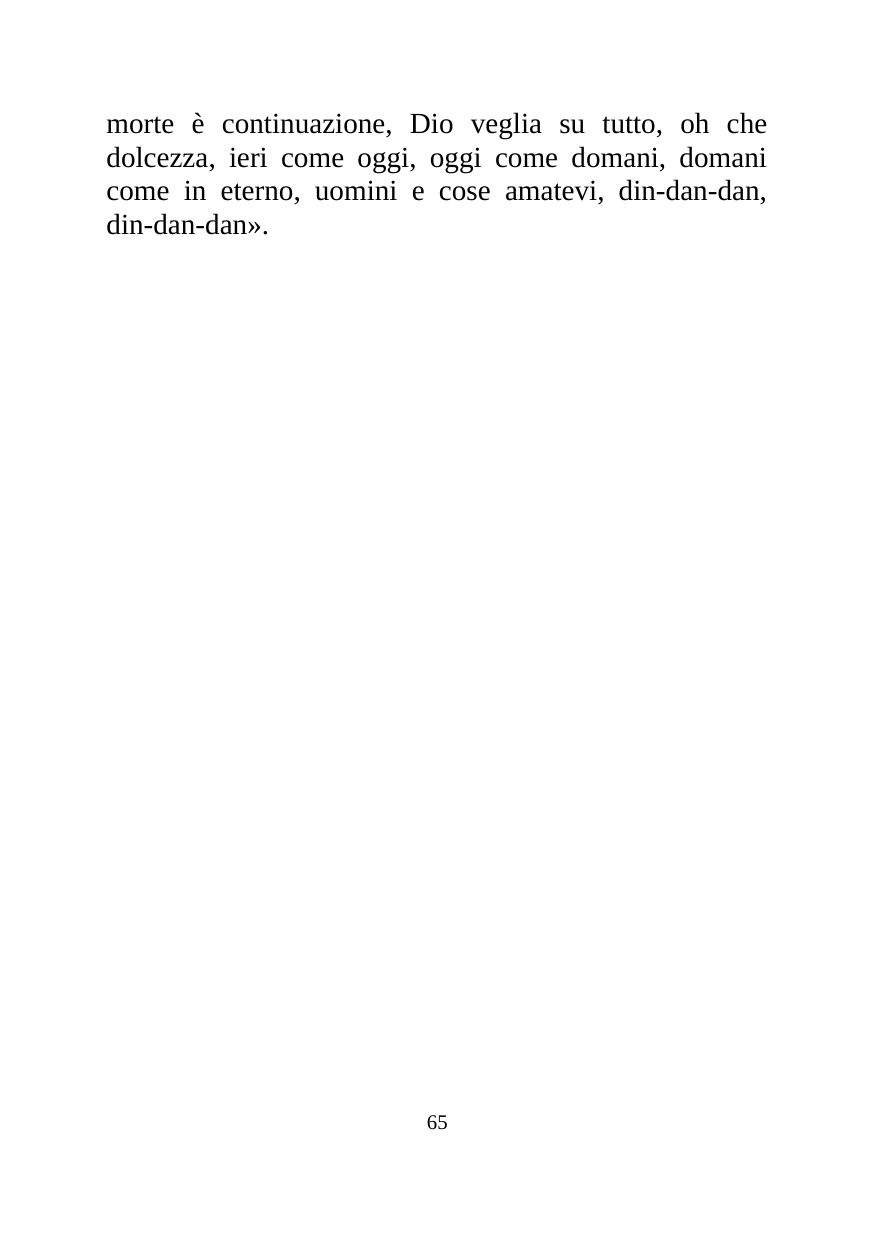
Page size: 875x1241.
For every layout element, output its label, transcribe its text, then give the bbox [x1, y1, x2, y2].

text morte è continuazione, Dio veglia su tutto, oh che dolcezza, ieri come oggi, oggi come domani, domani come in eterno, uomini e cose amatevi, din-dan-dan, din-dan-dan». [106, 106, 768, 240]
